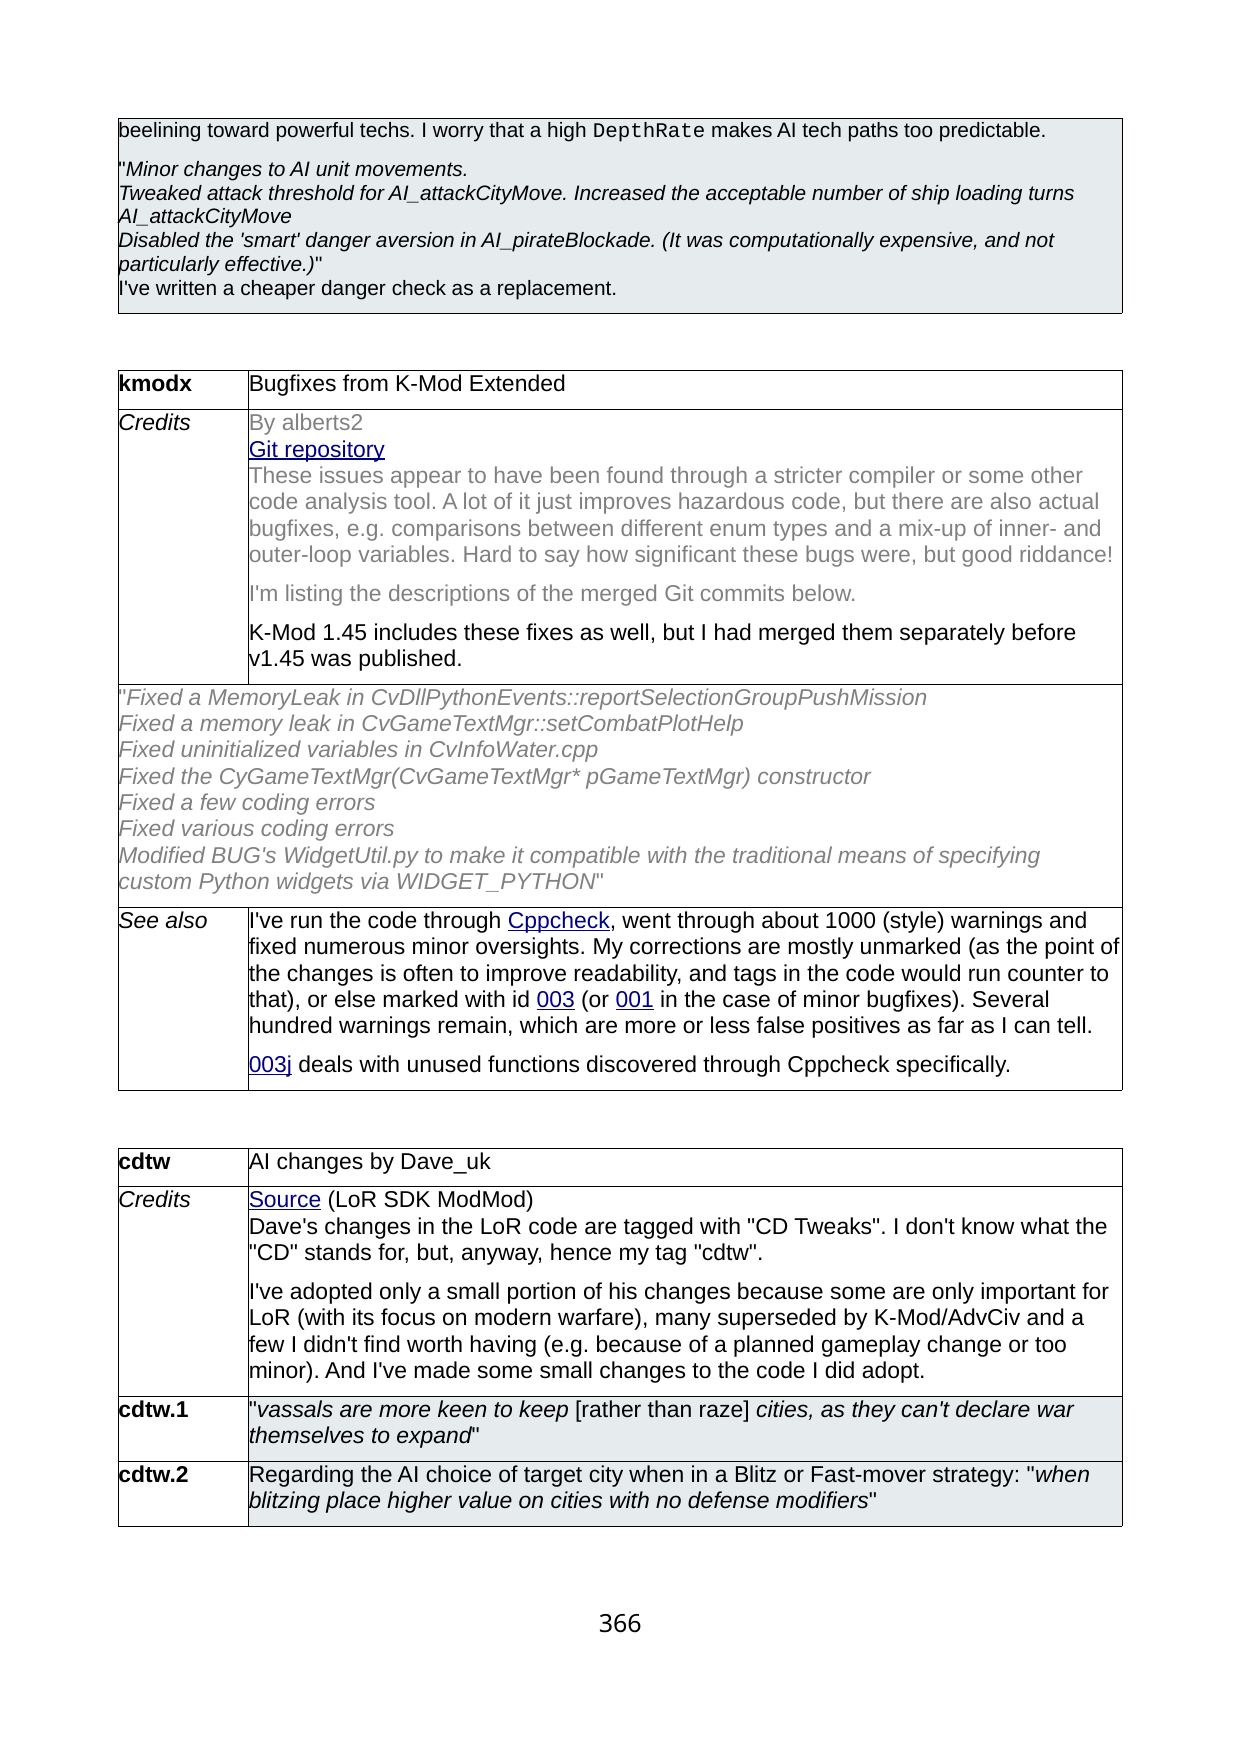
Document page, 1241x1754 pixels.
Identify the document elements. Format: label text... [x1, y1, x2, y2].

table_cell Credits [119, 1187, 248, 1396]
table_cell cdtw.1 [119, 1397, 248, 1461]
table_cell cdtw.2 [119, 1462, 248, 1526]
table_cell See also [119, 908, 248, 1090]
table_cell beelining toward powerful techs. I worry that a high DepthRate makes AI tech paths too predictable. "Minor changes to AI unit movements. Tweaked attack threshold for AI_attackCityMove. Increased the acceptable number of ship loading turns AI_attackCityMove Disabled the 'smart' danger aversion in AI_pirateBlockade. (It was computationally expensive, and not particularly effective.)" I've written a cheaper danger check as a replacement. [119, 119, 1122, 313]
table_header kmodx [119, 371, 248, 409]
table_cell By alberts2 Git repository These issues appear to have been found through a stricter compiler or some other code analysis tool. A lot of it just improves hazardous code, but there are also actual bugfixes, e.g. comparisons between different enum types and a mix-up of inner- and outer-loop variables. Hard to say how significant these bugs were, but good riddance! I'm listing the descriptions of the merged Git commits below. K-Mod 1.45 includes these fixes as well, but I had merged them separately before v1.45 was published. [249, 410, 1122, 683]
table_header AI changes by Dave_uk [249, 1149, 1122, 1186]
table_cell Regarding the AI choice of target city when in a Blitz or Fast-mover strategy: "when blitzing place higher value on cities with no defense modifiers" [249, 1462, 1122, 1526]
table_cell I've run the code through Cppcheck, went through about 1000 (style) warnings and fixed numerous minor oversights. My corrections are mostly unmarked (as the point of the changes is often to improve readability, and tags in the code would run counter to that), or else marked with id 003 (or 001 in the case of minor bugfixes). Several hundred warnings remain, which are more or less false positives as far as I can tell. 003j deals with unused functions discovered through Cppcheck specifically. [249, 908, 1122, 1090]
table_header Bugfixes from K-Mod Extended [249, 371, 1122, 409]
table_cell "Fixed a MemoryLeak in CvDllPythonEvents::reportSelectionGroupPushMission Fixed a memory leak in CvGameTextMgr::setCombatPlotHelp Fixed uninitialized variables in CvInfoWater.cpp Fixed the CyGameTextMgr(CvGameTextMgr* pGameTextMgr) constructor Fixed a few coding errors Fixed various coding errors Modified BUG's WidgetUtil.py to make it compatible with the traditional means of specifying custom Python widgets via WIDGET_PYTHON" [119, 685, 1122, 907]
table_header cdtw [119, 1149, 248, 1186]
table_cell "vassals are more keen to keep [rather than raze] cities, as they can't declare war themselves to expand" [249, 1397, 1122, 1461]
table_cell Source (LoR SDK ModMod) Dave's changes in the LoR code are tagged with "CD Tweaks". I don't know what the "CD" stands for, but, anyway, hence my tag "cdtw". I've adopted only a small portion of his changes because some are only important for LoR (with its focus on modern warfare), many superseded by K-Mod/AdvCiv and a few I didn't find worth having (e.g. because of a planned gameplay change or too minor). And I've made some small changes to the code I did adopt. [249, 1187, 1122, 1396]
table_cell Credits [119, 410, 248, 683]
